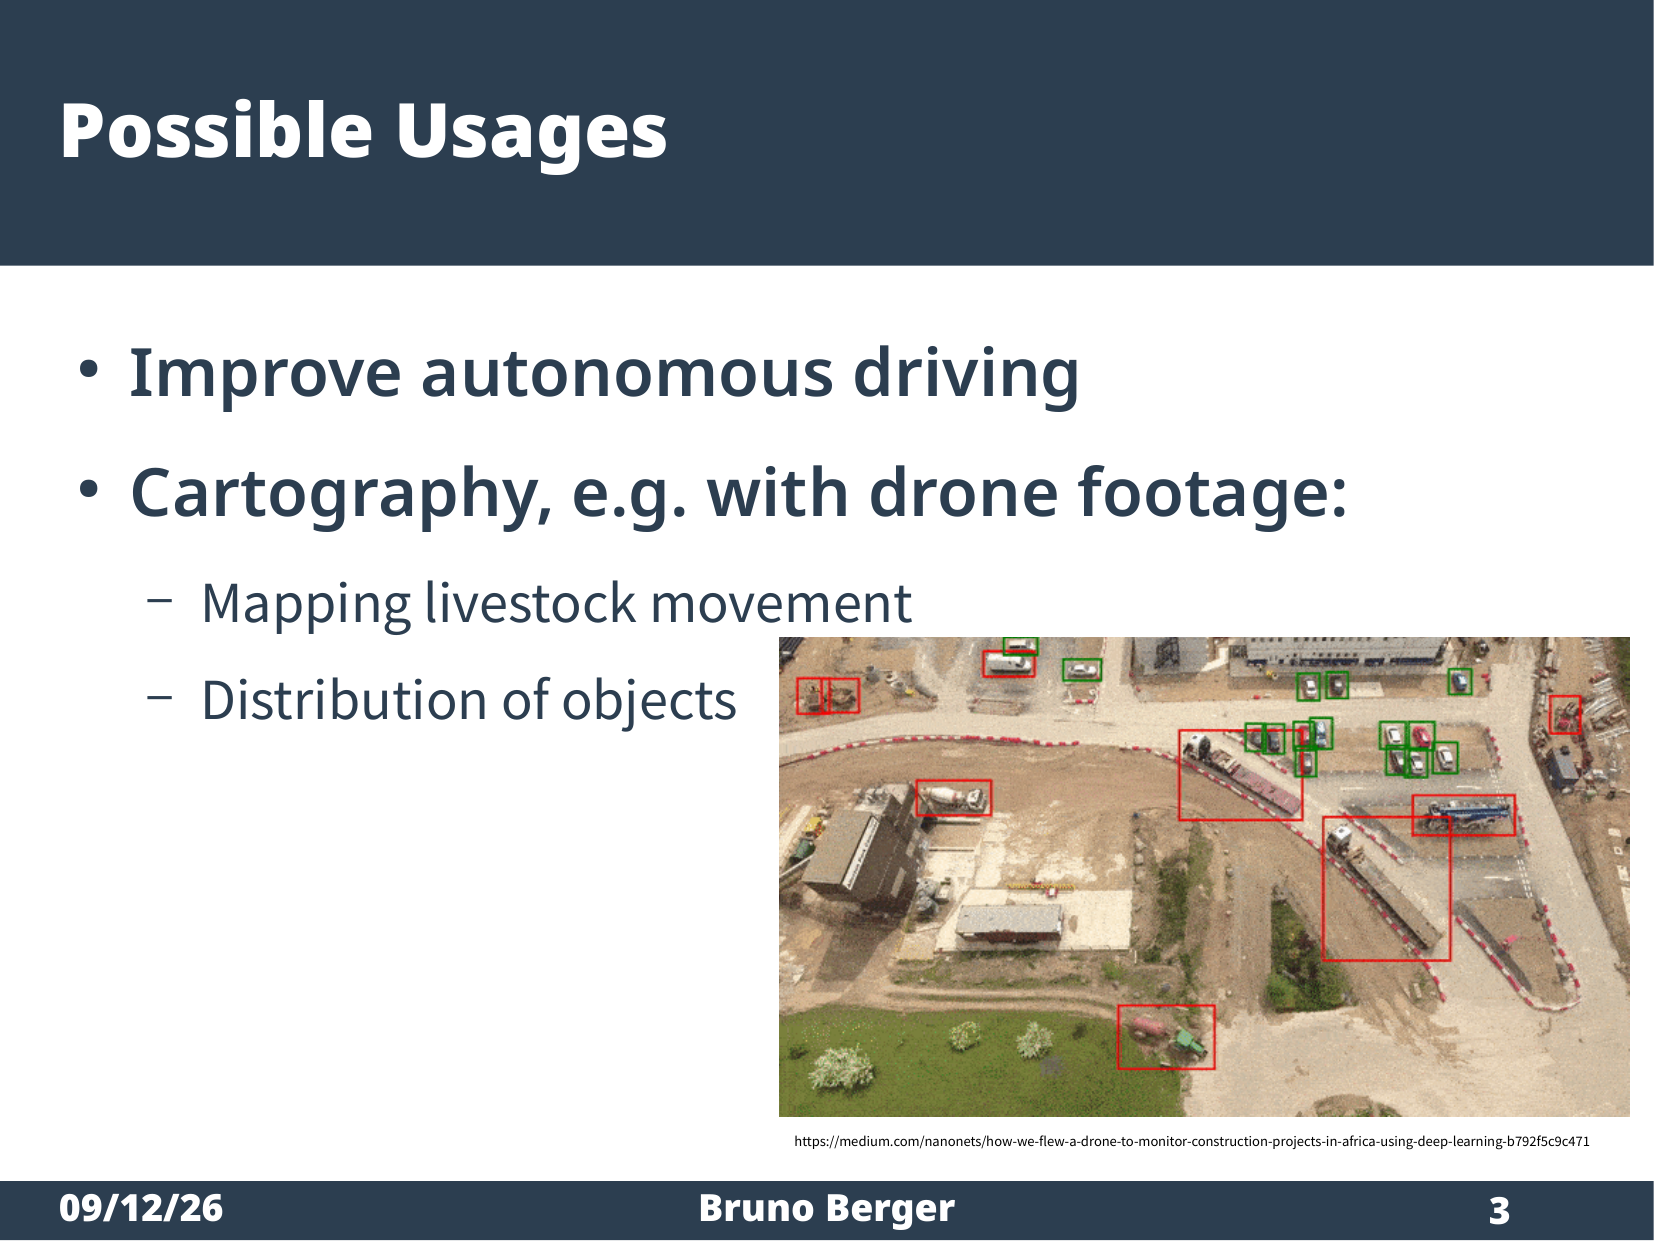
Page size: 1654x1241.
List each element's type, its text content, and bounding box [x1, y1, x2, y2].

list Improve autonomous driving Cartography, e.g. with drone footage: Mapping livestock movement Distribution of objects [59, 324, 1595, 745]
text_box https://medium.com/nanonets/how-we-flew-a-drone-to-monitor-construction-projects-in-africa-using-deep-learning-b792f5c9c471 [779, 1124, 1630, 1158]
title Possible Usages [59, 49, 1595, 207]
picture [779, 637, 1630, 1117]
